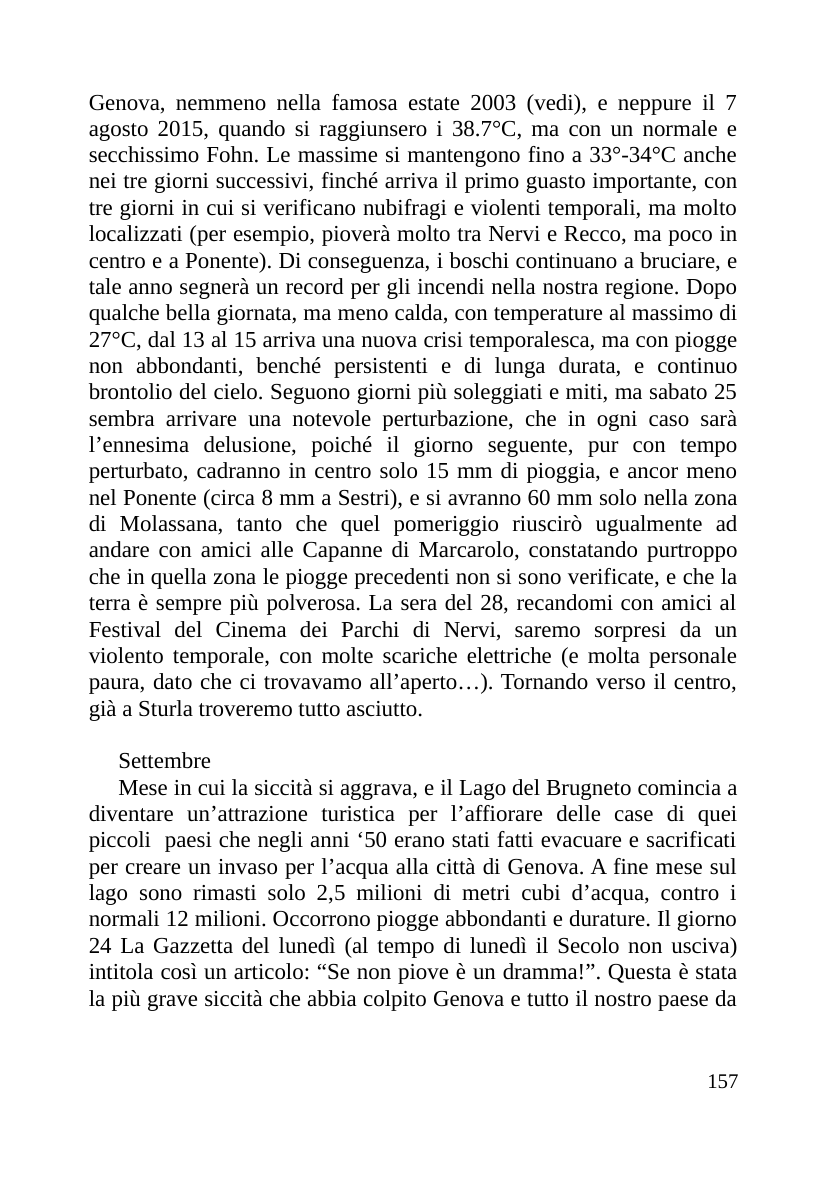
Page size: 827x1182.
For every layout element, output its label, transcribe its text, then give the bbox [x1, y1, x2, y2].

text Mese in cui la siccità si aggrava, e il Lago del Brugneto comincia a diventare un’attrazione turistica per l’affiorare delle case di quei piccoli paesi che negli anni ‘50 erano stati fatti evacuare e sacrificati per creare un invaso per l’acqua alla città di Genova. A fine mese sul lago sono rimasti solo 2,5 milioni di metri cubi d’acqua, contro i normali 12 milioni. Occorrono piogge abbondanti e durature. Il giorno 24 La Gazzetta del lunedì (al tempo di lunedì il Secolo non usciva) intitola così un articolo: “Se non piove è un dramma!”. Questa è stata la più grave siccità che abbia colpito Genova e tutto il nostro paese da [88, 774, 738, 1011]
text Settembre [88, 747, 738, 774]
text Genova, nemmeno nella famosa estate 2003 (vedi), e neppure il 7 agosto 2015, quando si raggiunsero i 38.7°C, ma con un normale e secchissimo Fohn. Le massime si mantengono fino a 33°-34°C anche nei tre giorni successivi, finché arriva il primo guasto importante, con tre giorni in cui si verificano nubifragi e violenti temporali, ma molto localizzati (per esempio, pioverà molto tra Nervi e Recco, ma poco in centro e a Ponente). Di conseguenza, i boschi continuano a bruciare, e tale anno segnerà un record per gli incendi nella nostra regione. Dopo qualche bella giornata, ma meno calda, con temperature al massimo di 27°C, dal 13 al 15 arriva una nuova crisi temporalesca, ma con piogge non abbondanti, benché persistenti e di lunga durata, e continuo brontolio del cielo. Seguono giorni più soleggiati e miti, ma sabato 25 sembra arrivare una notevole perturbazione, che in ogni caso sarà l’ennesima delusione, poiché il giorno seguente, pur con tempo perturbato, cadranno in centro solo 15 mm di pioggia, e ancor meno nel Ponente (circa 8 mm a Sestri), e si avranno 60 mm solo nella zona di Molassana, tanto che quel pomeriggio riuscirò ugualmente ad andare con amici alle Capanne di Marcarolo, constatando purtroppo che in quella zona le piogge precedenti non si sono verificate, e che la terra è sempre più polverosa. La sera del 28, recandomi con amici al Festival del Cinema dei Parchi di Nervi, saremo sorpresi da un violento temporale, con molte scariche elettriche (e molta personale paura, dato che ci trovavamo all’aperto…). Tornando verso il centro, già a Sturla troveremo tutto asciutto. [88, 88, 738, 721]
